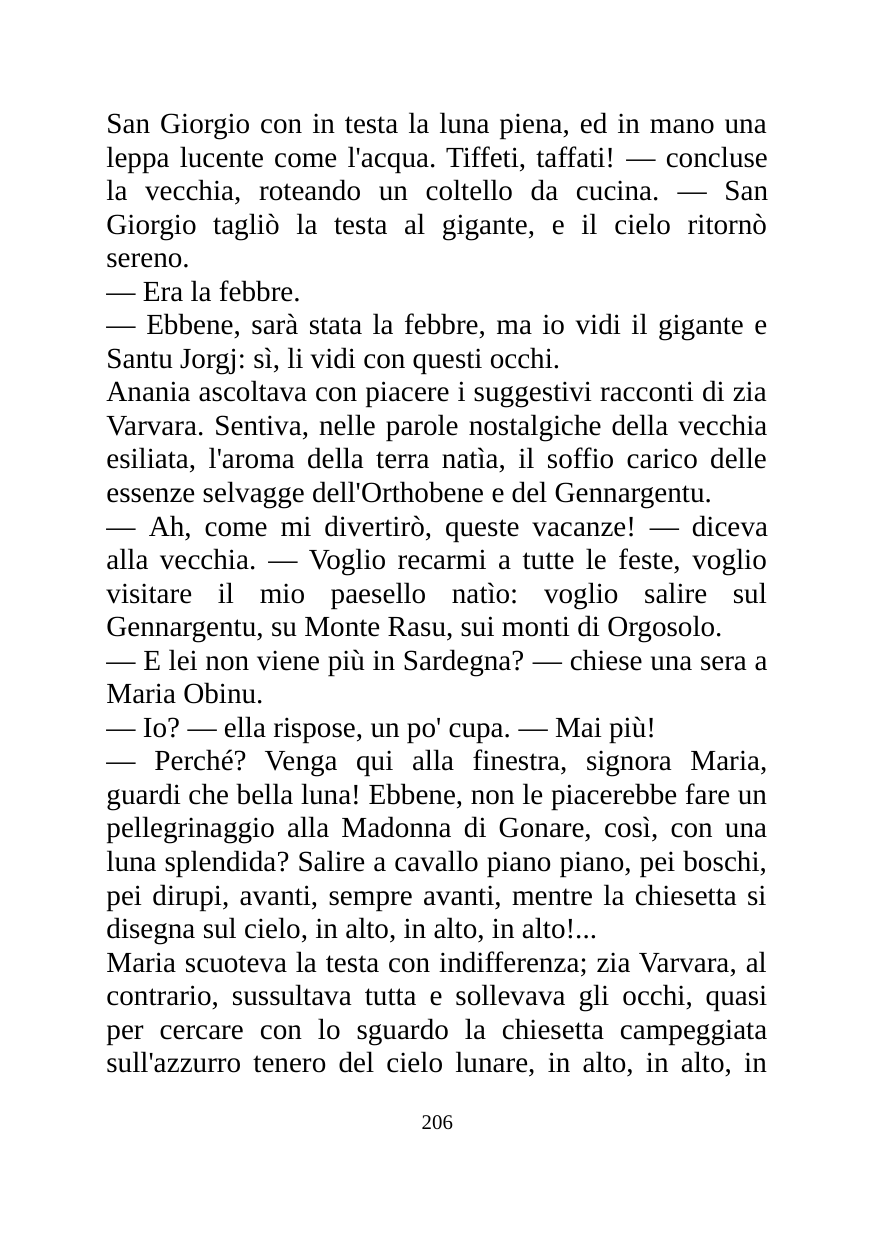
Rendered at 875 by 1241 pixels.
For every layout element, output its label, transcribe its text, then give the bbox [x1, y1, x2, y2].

text — Perché? Venga qui alla finestra, signora Maria, guardi che bella luna! Ebbene, non le piacerebbe fare un pellegrinaggio alla Madonna di Gonare, così, con una luna splendida? Salire a cavallo piano piano, pei boschi, pei dirupi, avanti, sempre avanti, mentre la chiesetta si disegna sul cielo, in alto, in alto, in alto!... [106, 743, 768, 945]
text — Ah, come mi divertirò, queste vacanze! — diceva alla vecchia. — Voglio recarmi a tutte le feste, voglio visitare il mio paesello natìo: voglio salire sul Gennargentu, su Monte Rasu, sui monti di Orgosolo. [106, 509, 768, 643]
text Maria scuoteva la testa con indifferenza; zia Varvara, al contrario, sussultava tutta e sollevava gli occhi, quasi per cercare con lo sguardo la chiesetta campeggiata sull'azzurro tenero del cielo lunare, in alto, in alto, in [106, 945, 768, 1079]
text — Io? — ella rispose, un po' cupa. — Mai più! [106, 710, 768, 743]
text San Giorgio con in testa la luna piena, ed in mano una leppa lucente come l'acqua. Tiffeti, taffati! — concluse la vecchia, roteando un coltello da cucina. — San Giorgio tagliò la testa al gigante, e il cielo ritornò sereno. [106, 106, 768, 274]
text Anania ascoltava con piacere i suggestivi racconti di zia Varvara. Sentiva, nelle parole nostalgiche della vecchia esiliata, l'aroma della terra natìa, il soffio carico delle essenze selvagge dell'Orthobene e del Gennargentu. [106, 374, 768, 509]
text — E lei non viene più in Sardegna? — chiese una sera a Maria Obinu. [106, 643, 768, 710]
text — Ebbene, sarà stata la febbre, ma io vidi il gigante e Santu Jorgj: sì, li vidi con questi occhi. [106, 307, 768, 374]
text — Era la febbre. [106, 274, 768, 307]
